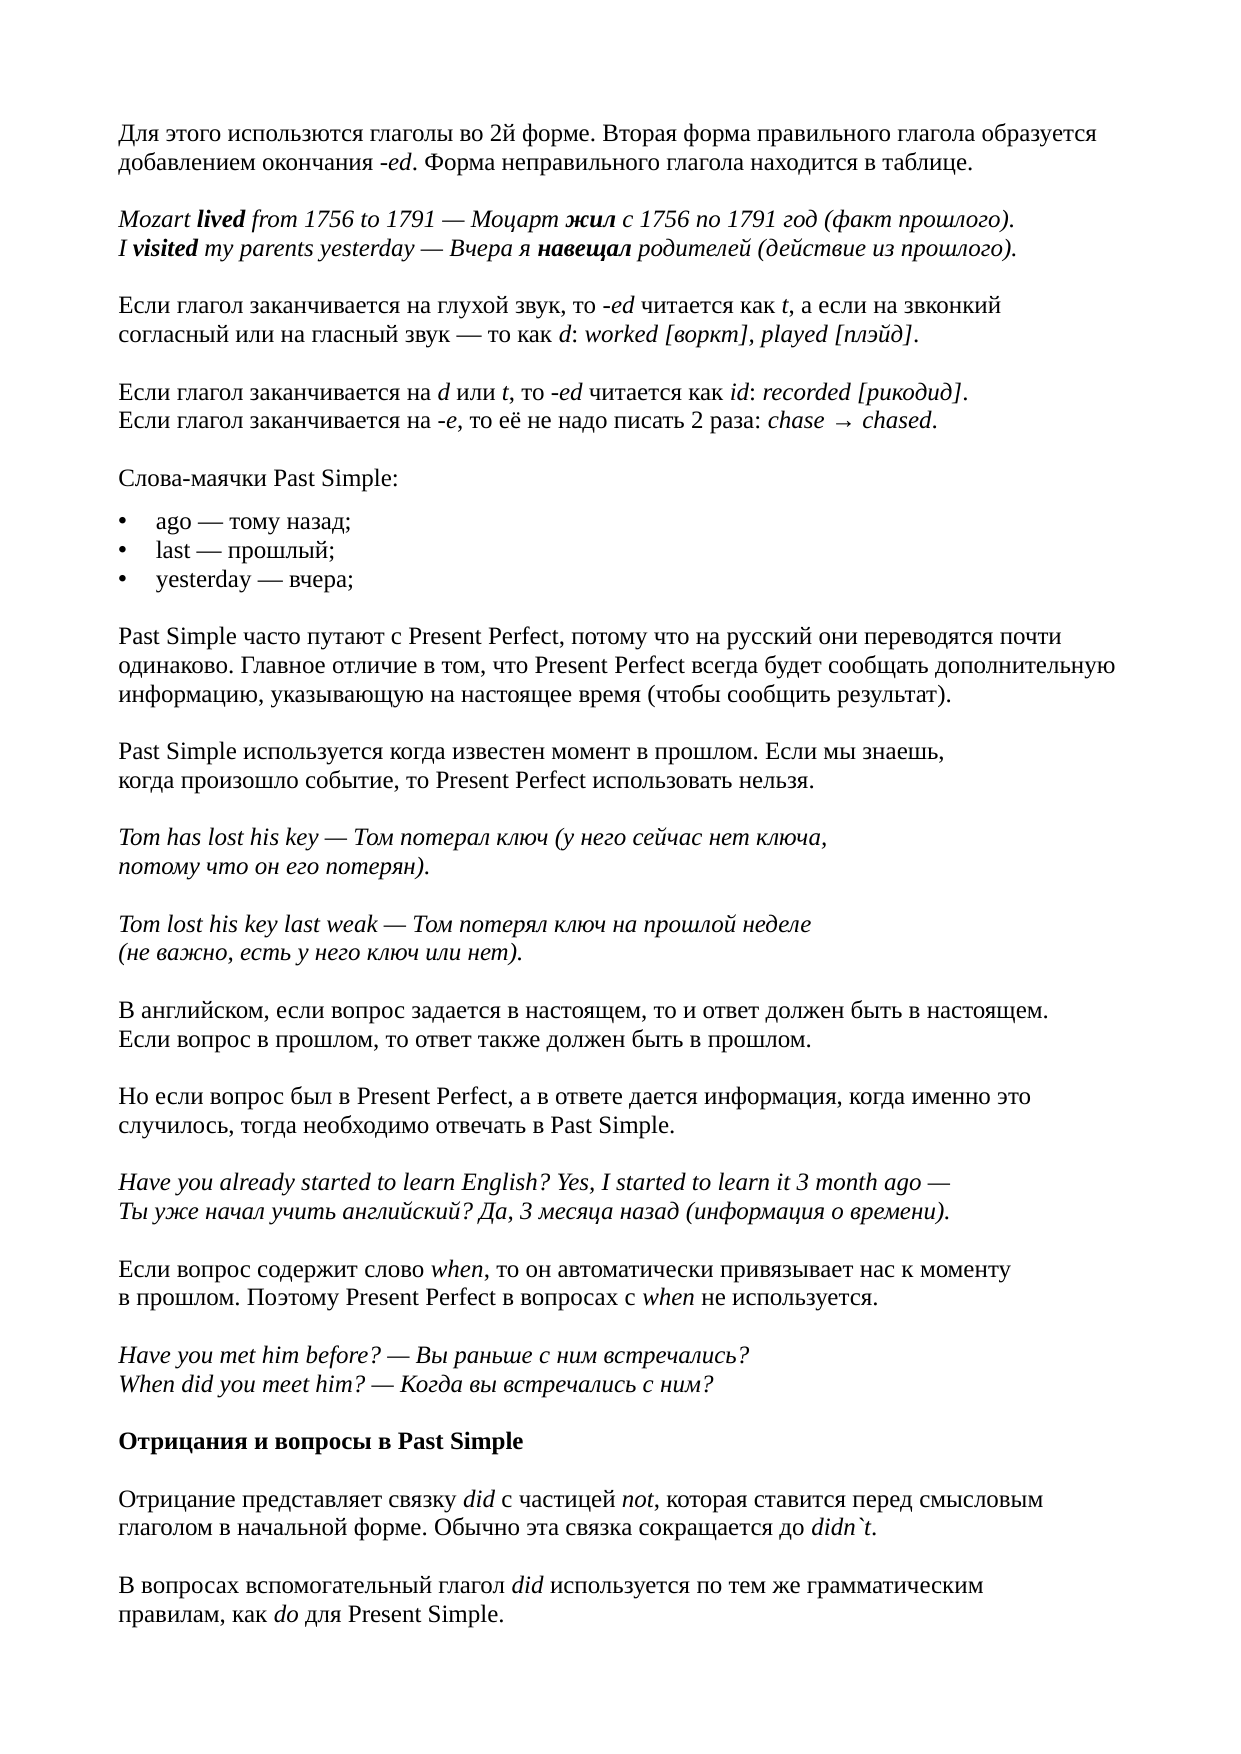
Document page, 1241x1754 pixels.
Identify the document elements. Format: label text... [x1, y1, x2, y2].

text Но если вопрос был в Present Perfect, а в ответе дается информация, когда именно это случилось, тогда необходимо отвечать в Past Simple. [118, 1081, 1122, 1139]
text Если вопрос содержит слово when, то он автоматически привязывает нас к моменту [118, 1254, 1122, 1282]
text Если глагол заканчивается на -e, то её не надо писать 2 раза: chase → chased. [118, 406, 1122, 434]
text Если вопрос в прошлом, то ответ также должен быть в прошлом. [118, 1024, 1122, 1052]
text Для этого использются глаголы во 2й форме. Вторая форма правильного глагола образуется добавлением окончания -ed. Форма неправильного глагола находится в таблице. [118, 118, 1122, 176]
list last — прошлый; [118, 535, 1122, 564]
text В английском, если вопрос задается в настоящем, то и ответ должен быть в настоящем. [118, 995, 1122, 1024]
text Слова-маячки Past Simple: [118, 463, 1122, 492]
text Отрицания и вопросы в Past Simple [118, 1426, 1122, 1455]
text правилам, как do для Present Simple. [118, 1599, 1122, 1627]
text потому что он его потерян). [118, 851, 1122, 880]
text Tom has lost his key — Том потерал ключ (у него сейчас нет ключа, [118, 822, 1122, 851]
text В вопросах вспомогательный глагол did используется по тем же грамматическим [118, 1570, 1122, 1599]
text Tom lost his key last weak — Том потерял ключ на прошлой неделе [118, 909, 1122, 937]
text Have you met him before? — Вы раньше с ним встречались? [118, 1340, 1122, 1369]
list ago — тому назад; [118, 506, 1122, 535]
text Отрицание представляет связку did с частицей not, которая ставится перед смысловым глаголом в начальной форме. Обычно эта связка сокращается до didn`t. [118, 1484, 1122, 1541]
text When did you meet him? — Когда вы встречались с ним? [118, 1369, 1122, 1397]
text (не важно, есть у него ключ или нет). [118, 937, 1122, 966]
text когда произошло событие, то Present Perfect использовать нельзя. [118, 765, 1122, 794]
text в прошлом. Поэтому Present Perfect в вопросах с when не используется. [118, 1282, 1122, 1311]
text Past Simple используется когда известен момент в прошлом. Если мы знаешь, [118, 736, 1122, 765]
list yesterday — вчера; [118, 564, 1122, 592]
text Если глагол заканчивается на d или t, то -ed читается как id: recorded [рикодид]. [118, 377, 1122, 406]
text согласный или на гласный звук — то как d: worked [воркт], played [плэйд]. [118, 319, 1122, 348]
text I visited my parents yesterday — Вчера я навещал родителей (действие из прошлого). [118, 233, 1122, 262]
text Mozart lived from 1756 to 1791 — Моцарт жил с 1756 по 1791 год (факт прошлого). [118, 204, 1122, 233]
text Have you already started to learn English? Yes, I started to learn it 3 month ago — [118, 1167, 1122, 1196]
text Ты уже начал учить английский? Да, 3 месяца назад (информация о времени). [118, 1196, 1122, 1225]
text Past Simple часто путают с Present Perfect, потому что на русский они переводятся почти одинаково. Главное отличие в том, что Present Perfect всегда будет сообщать дополнительную информацию, указывающую на настоящее время (чтобы сообщить результат). [118, 621, 1122, 707]
text Если глагол заканчивается на глухой звук, то -ed читается как t, а если на звконкий [118, 291, 1122, 319]
